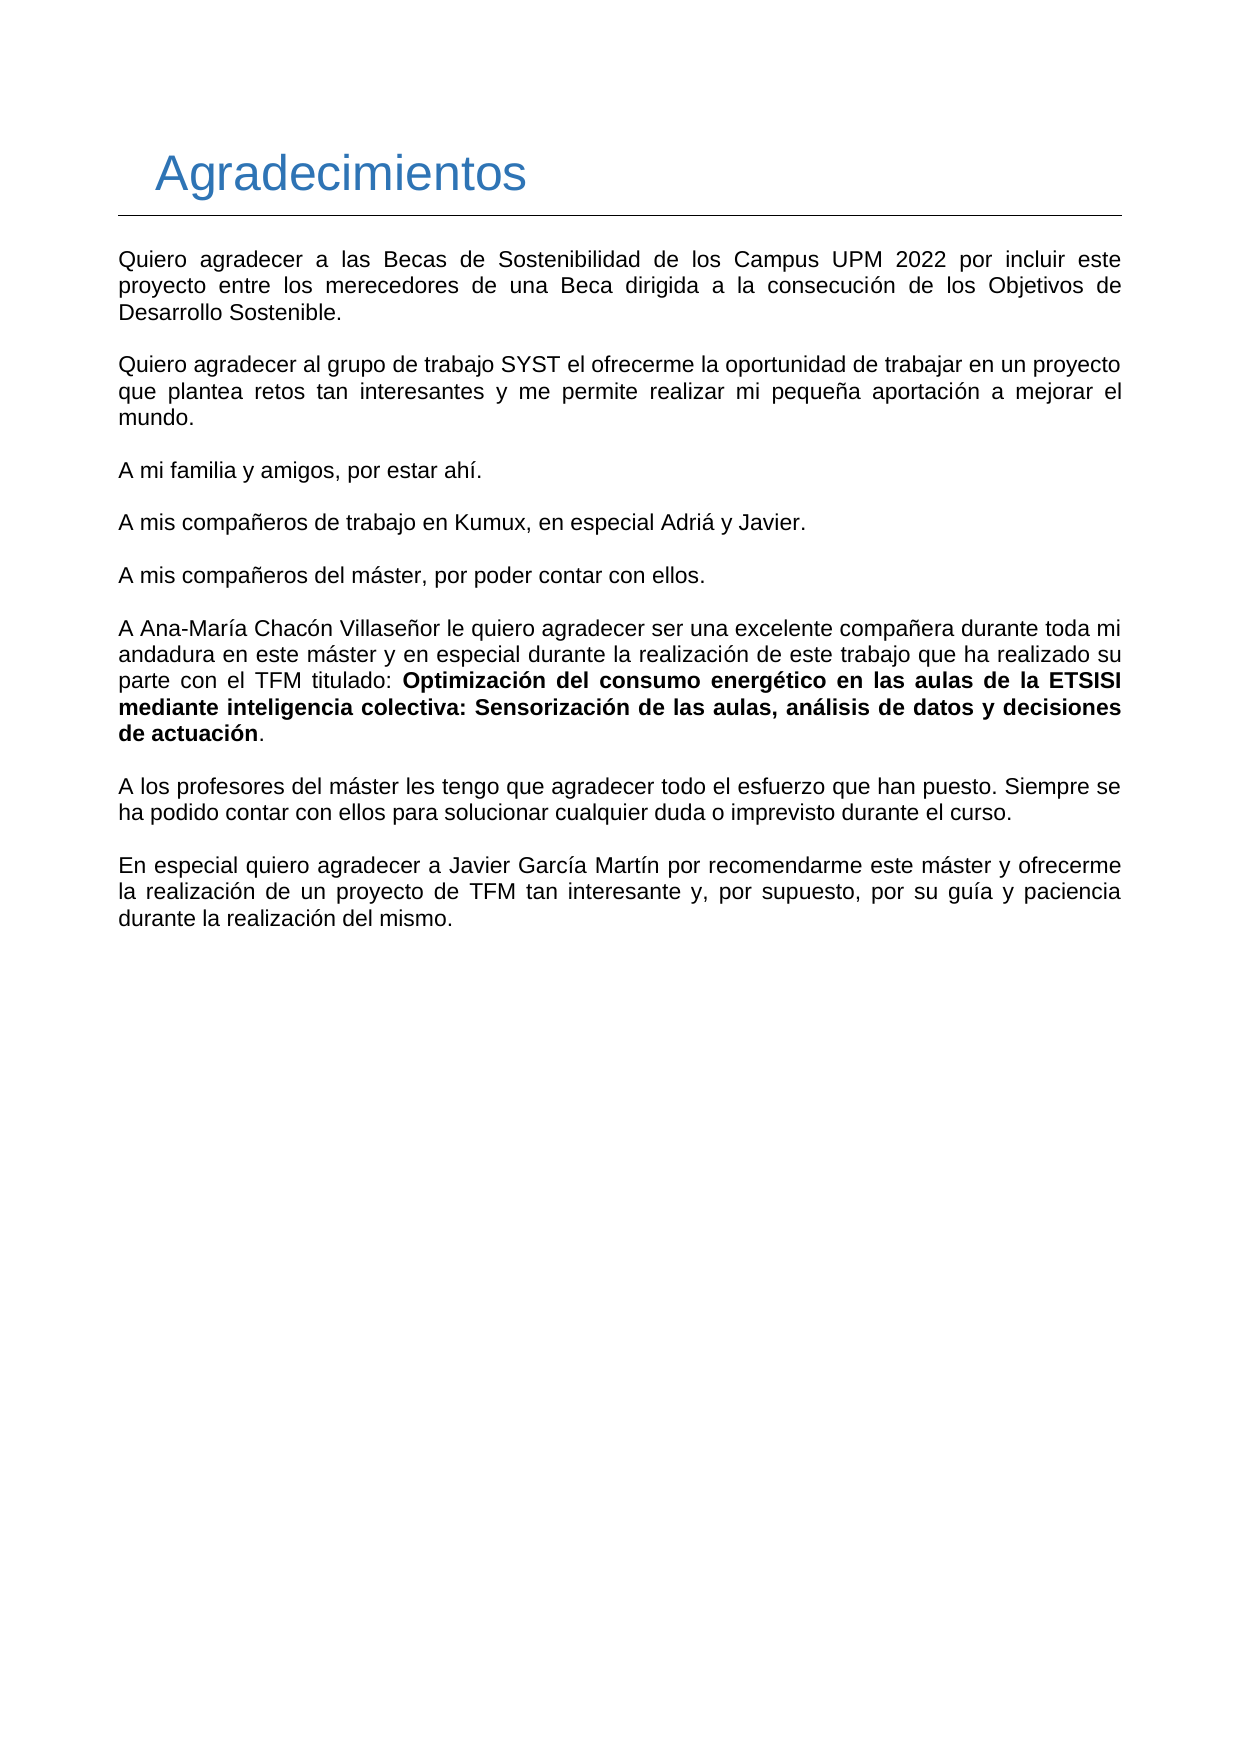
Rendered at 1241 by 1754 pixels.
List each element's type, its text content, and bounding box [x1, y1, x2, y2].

subtitle Agradecimientos [156, 143, 1122, 201]
text A mis compañeros de trabajo en Kumux, en especial Adriá y Javier. [118, 509, 1122, 536]
text Quiero agradecer al grupo de trabajo SYST el ofrecerme la oportunidad de trabajar en un proyecto que plantea retos tan interesantes y me permite realizar mi pequeña aportación a mejorar el mundo. [118, 351, 1122, 430]
text A los profesores del máster les tengo que agradecer todo el esfuerzo que han puesto. Siempre se ha podido contar con ellos para solucionar cualquier duda o imprevisto durante el curso. [118, 773, 1122, 826]
text En especial quiero agradecer a Javier García Martín por recomendarme este máster y ofrecerme la realización de un proyecto de TFM tan interesante y, por supuesto, por su guía y paciencia durante la realización del mismo. [118, 852, 1122, 931]
text A mi familia y amigos, por estar ahí. [118, 457, 1122, 483]
text A Ana-María Chacón Villaseñor le quiero agradecer ser una excelente compañera durante toda mi andadura en este máster y en especial durante la realización de este trabajo que ha realizado su parte con el TFM titulado: Optimización del consumo energético en las aulas de la ETSISI mediante inteligencia colectiva: Sensorización de las aulas, análisis de datos y decisiones de actuación. [118, 615, 1122, 747]
text Quiero agradecer a las Becas de Sostenibilidad de los Campus UPM 2022 por incluir este proyecto entre los merecedores de una Beca dirigida a la consecución de los Objetivos de Desarrollo Sostenible. [118, 246, 1122, 325]
text A mis compañeros del máster, por poder contar con ellos. [118, 562, 1122, 588]
